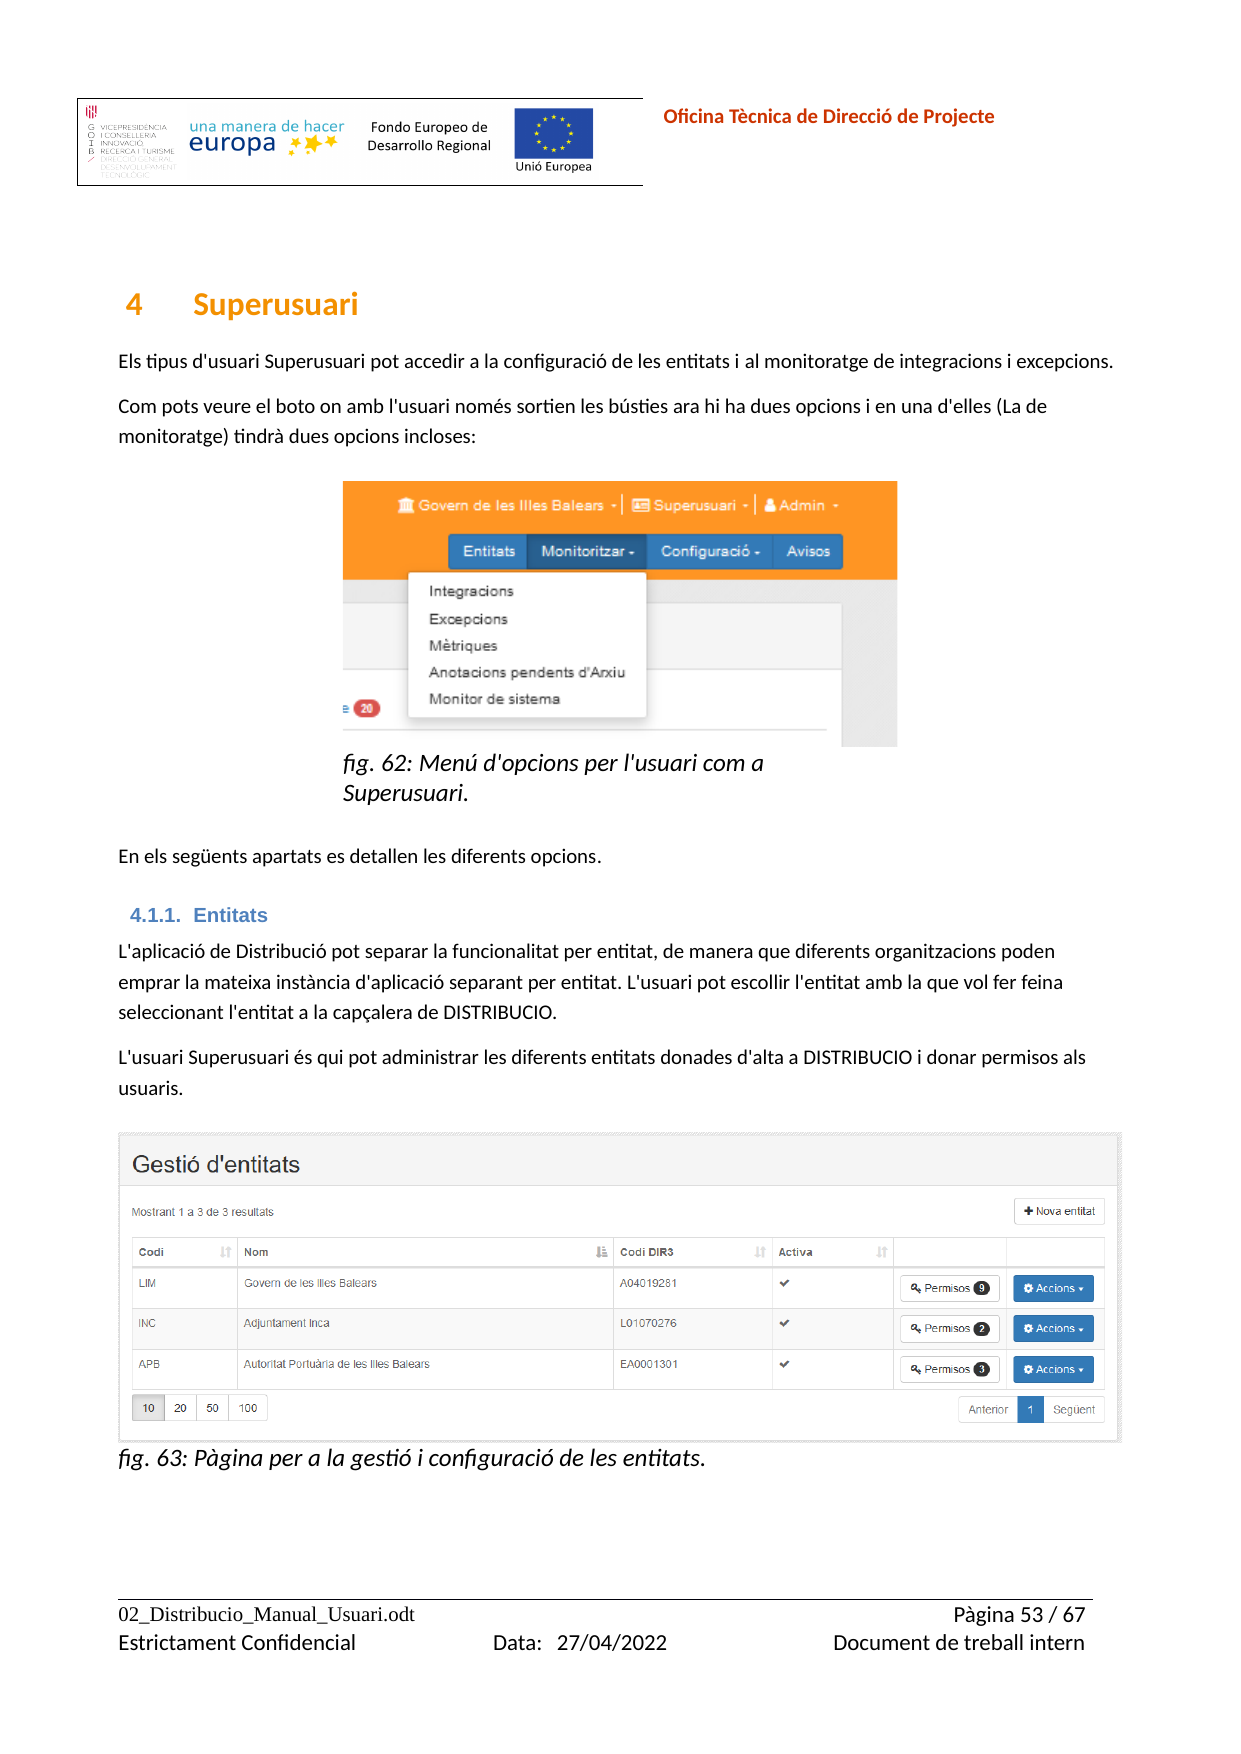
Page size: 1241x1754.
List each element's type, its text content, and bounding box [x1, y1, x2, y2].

picture [82, 103, 181, 180]
text L'aplicació de Distribució pot separar la funcionalitat per entitat, de manera que diferents organitzacions poden emprar la mateixa instància d'aplicació separant per entitat. L'usuari pot escollir l'entitat amb la que vol fer feina seleccionant l'entitat a la capçalera de DISTRIBUCIO. [118, 939, 1122, 1025]
text Els tipus d'usuari Superusuari pot accedir a la configuració de les entitats i al monitoratge de integracions i excepcions. [118, 348, 1122, 374]
text fig. 62: Menú d'opcions per l'usuari com a Superusuari. [343, 747, 897, 808]
text L'usuari Superusuari és qui pot administrar les diferents entitats donades d'alta a DISTRIBUCIO i donar permisos als usuaris. [118, 1044, 1122, 1100]
picture [342, 481, 898, 747]
subtitle Superusuari [118, 283, 1122, 324]
picture [118, 1132, 1123, 1443]
text fig. 63: Pàgina per a la gestió i configuració de les entitats. [118, 1443, 1122, 1473]
subtitle Entitats [130, 903, 1122, 926]
picture [187, 103, 599, 180]
text En els següents apartats es detallen les diferents opcions. [118, 469, 1122, 869]
text Com pots veure el boto on amb l'usuari només sortien les bústies ara hi ha dues opcions i en una d'elles (La de monitoratge) tindrà dues opcions incloses: [118, 393, 1122, 449]
